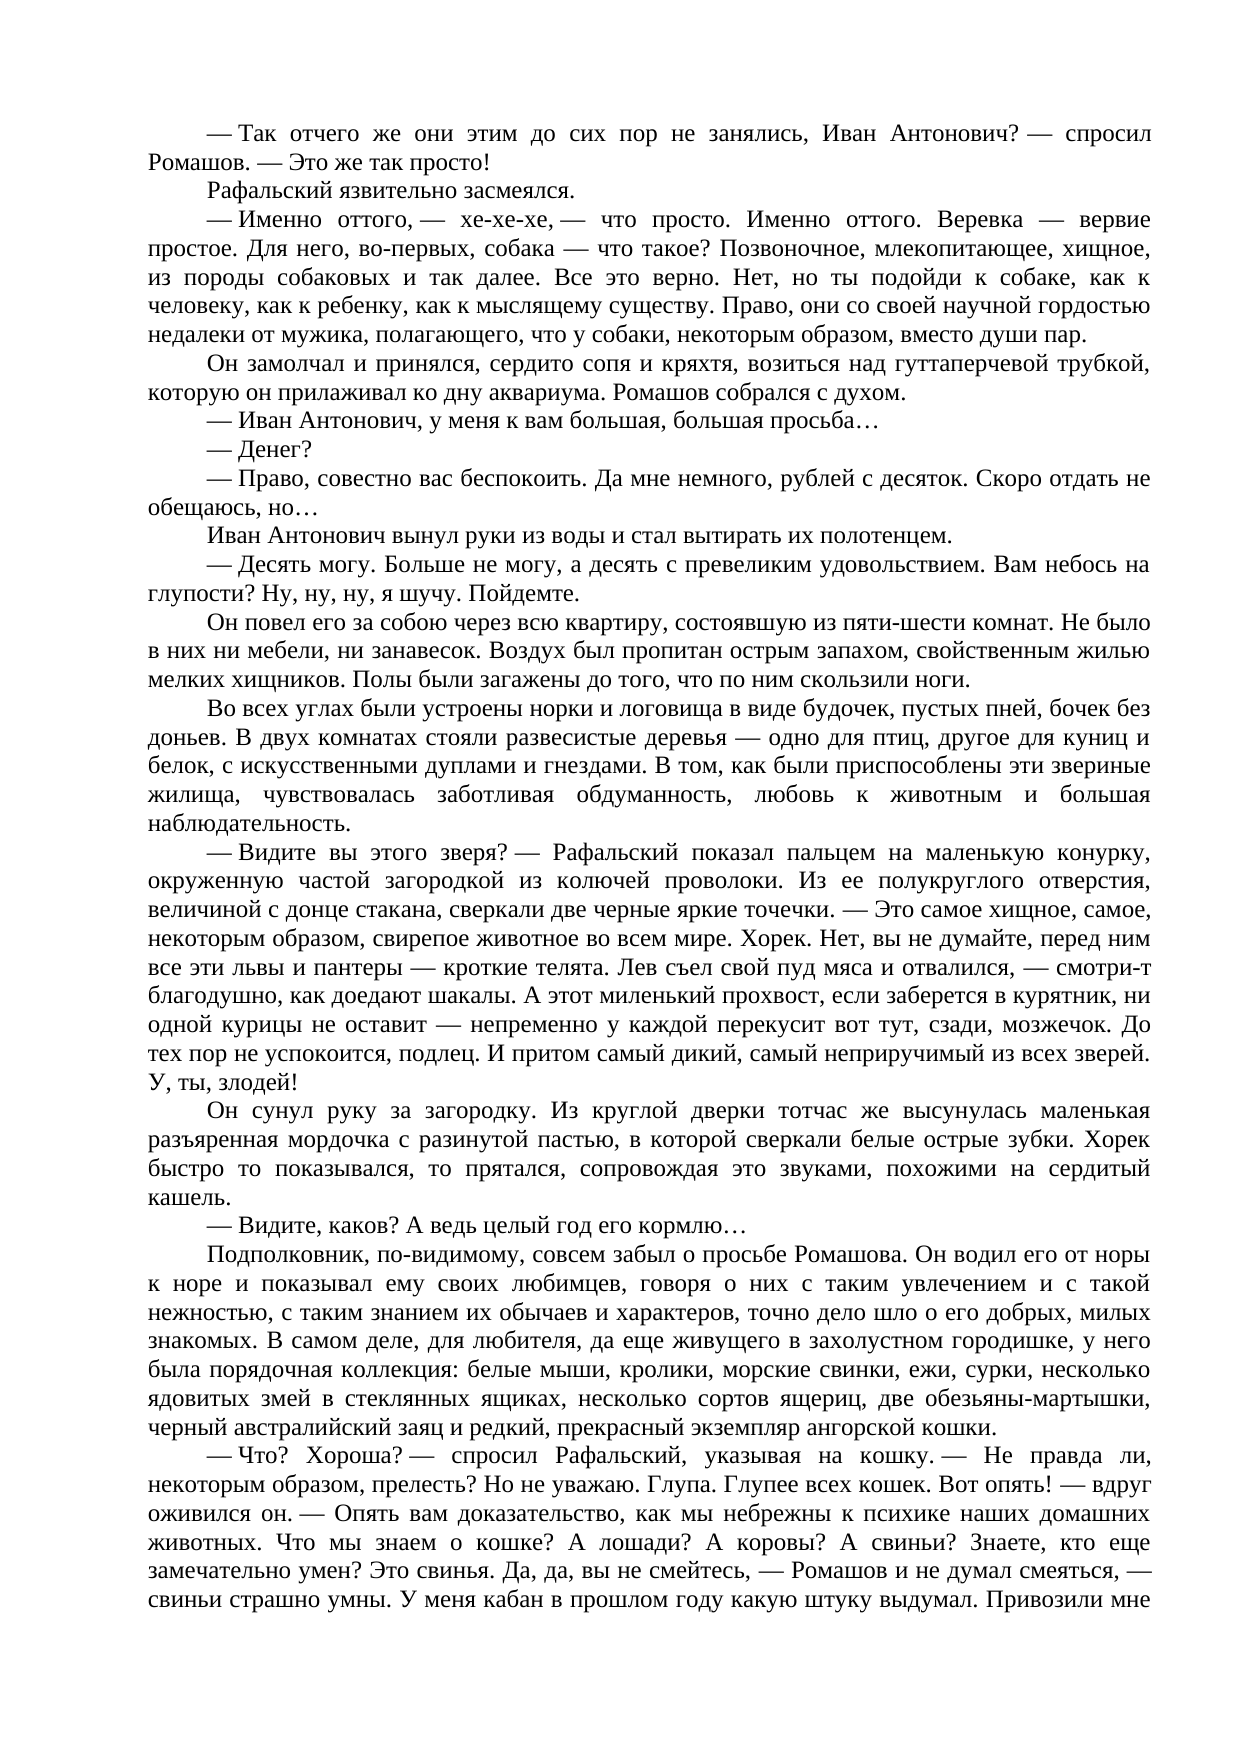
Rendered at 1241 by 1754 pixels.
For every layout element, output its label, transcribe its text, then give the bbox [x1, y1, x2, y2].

text — Видите, каков? А ведь целый год его кормлю… [148, 1211, 1152, 1239]
text Во всех углах были устроены норки и логовища в виде будочек, пустых пней, бочек без доньев. В двух комнатах стояли развесистые деревья — одно для птиц, другое для куниц и белок, с искусственными дуплами и гнездами. В том, как были приспособлены эти звериные жилища, чувствовалась заботливая обдуманность, любовь к животным и большая наблюдательность. [148, 693, 1152, 837]
text — Что? Хороша? — спросил Рафальский, указывая на кошку. — Не правда ли, некоторым образом, прелесть? Но не уважаю. Глупа. Глупее всех кошек. Вот опять! — вдруг оживился он. — Опять вам доказательство, как мы небрежны к психике наших домашних животных. Что мы знаем о кошке? А лошади? А коровы? А свиньи? Знаете, кто еще замечательно умен? Это свинья. Да, да, вы не смейтесь, — Ромашов и не думал смеяться, — свиньи страшно умны. У меня кабан в прошлом году какую штуку выдумал. Привозили мне [148, 1441, 1152, 1613]
text Он повел его за собою через всю квартиру, состоявшую из пяти-шести комнат. Не было в них ни мебели, ни занавесок. Воздух был пропитан острым запахом, свойственным жилью мелких хищников. Полы были загажены до того, что по ним скользили ноги. [148, 607, 1152, 693]
text Подполковник, по-видимому, совсем забыл о просьбе Ромашова. Он водил его от норы к норе и показывал ему своих любимцев, говоря о них с таким увлечением и с такой нежностью, с таким знанием их обычаев и характеров, точно дело шло о его добрых, милых знакомых. В самом деле, для любителя, да еще живущего в захолустном городишке, у него была порядочная коллекция: белые мыши, кролики, морские свинки, ежи, сурки, несколько ядовитых змей в стеклянных ящиках, несколько сортов ящериц, две обезьяны-мартышки, черный австралийский заяц и редкий, прекрасный экземпляр ангорской кошки. [148, 1239, 1152, 1441]
text — Так отчего же они этим до сих пор не занялись, Иван Антонович? — спросил Ромашов. — Это же так просто! [148, 118, 1152, 176]
text — Видите вы этого зверя? — Рафальский показал пальцем на маленькую конурку, окруженную частой загородкой из колючей проволоки. Из ее полукруглого отверстия, величиной с донце стакана, сверкали две черные яркие точечки. — Это самое хищное, самое, некоторым образом, свирепое животное во всем мире. Хорек. Нет, вы не думайте, перед ним все эти львы и пантеры — кроткие телята. Лев съел свой пуд мяса и отвалился, — смотри-т благодушно, как доедают шакалы. А этот миленький прохвост, если заберется в курятник, ни одной курицы не оставит — непременно у каждой перекусит вот тут, сзади, мозжечок. До тех пор не успокоится, подлец. И притом самый дикий, самый неприручимый из всех зверей. У, ты, злодей! [148, 837, 1152, 1096]
text Он сунул руку за загородку. Из круглой дверки тотчас же высунулась маленькая разъяренная мордочка с разинутой пастью, в которой сверкали белые острые зубки. Хорек быстро то показывался, то прятался, сопровождая это звуками, похожими на сердитый кашель. [148, 1096, 1152, 1211]
text — Денег? [148, 434, 1152, 463]
text Он замолчал и принялся, сердито сопя и кряхтя, возиться над гуттаперчевой трубкой, которую он прилаживал ко дну аквариума. Ромашов собрался с духом. [148, 348, 1152, 406]
text — Право, совестно вас беспокоить. Да мне немного, рублей с десяток. Скоро отдать не обещаюсь, но… [148, 463, 1152, 521]
text Иван Антонович вынул руки из воды и стал вытирать их полотенцем. [148, 521, 1152, 549]
text Рафальский язвительно засмеялся. [148, 176, 1152, 204]
text — Именно оттого, — хе-хе-хе, — что просто. Именно оттого. Веревка — вервие простое. Для него, во-первых, собака — что такое? Позвоночное, млекопитающее, хищное, из породы собаковых и так далее. Все это верно. Нет, но ты подойди к собаке, как к человеку, как к ребенку, как к мыслящему существу. Право, они со своей научной гордостью недалеки от мужика, полагающего, что у собаки, некоторым образом, вместо души пар. [148, 204, 1152, 348]
text — Иван Антонович, у меня к вам большая, большая просьба… [148, 406, 1152, 434]
text — Десять могу. Больше не могу, а десять с превеликим удовольствием. Вам небось на глупости? Ну, ну, ну, я шучу. Пойдемте. [148, 549, 1152, 607]
